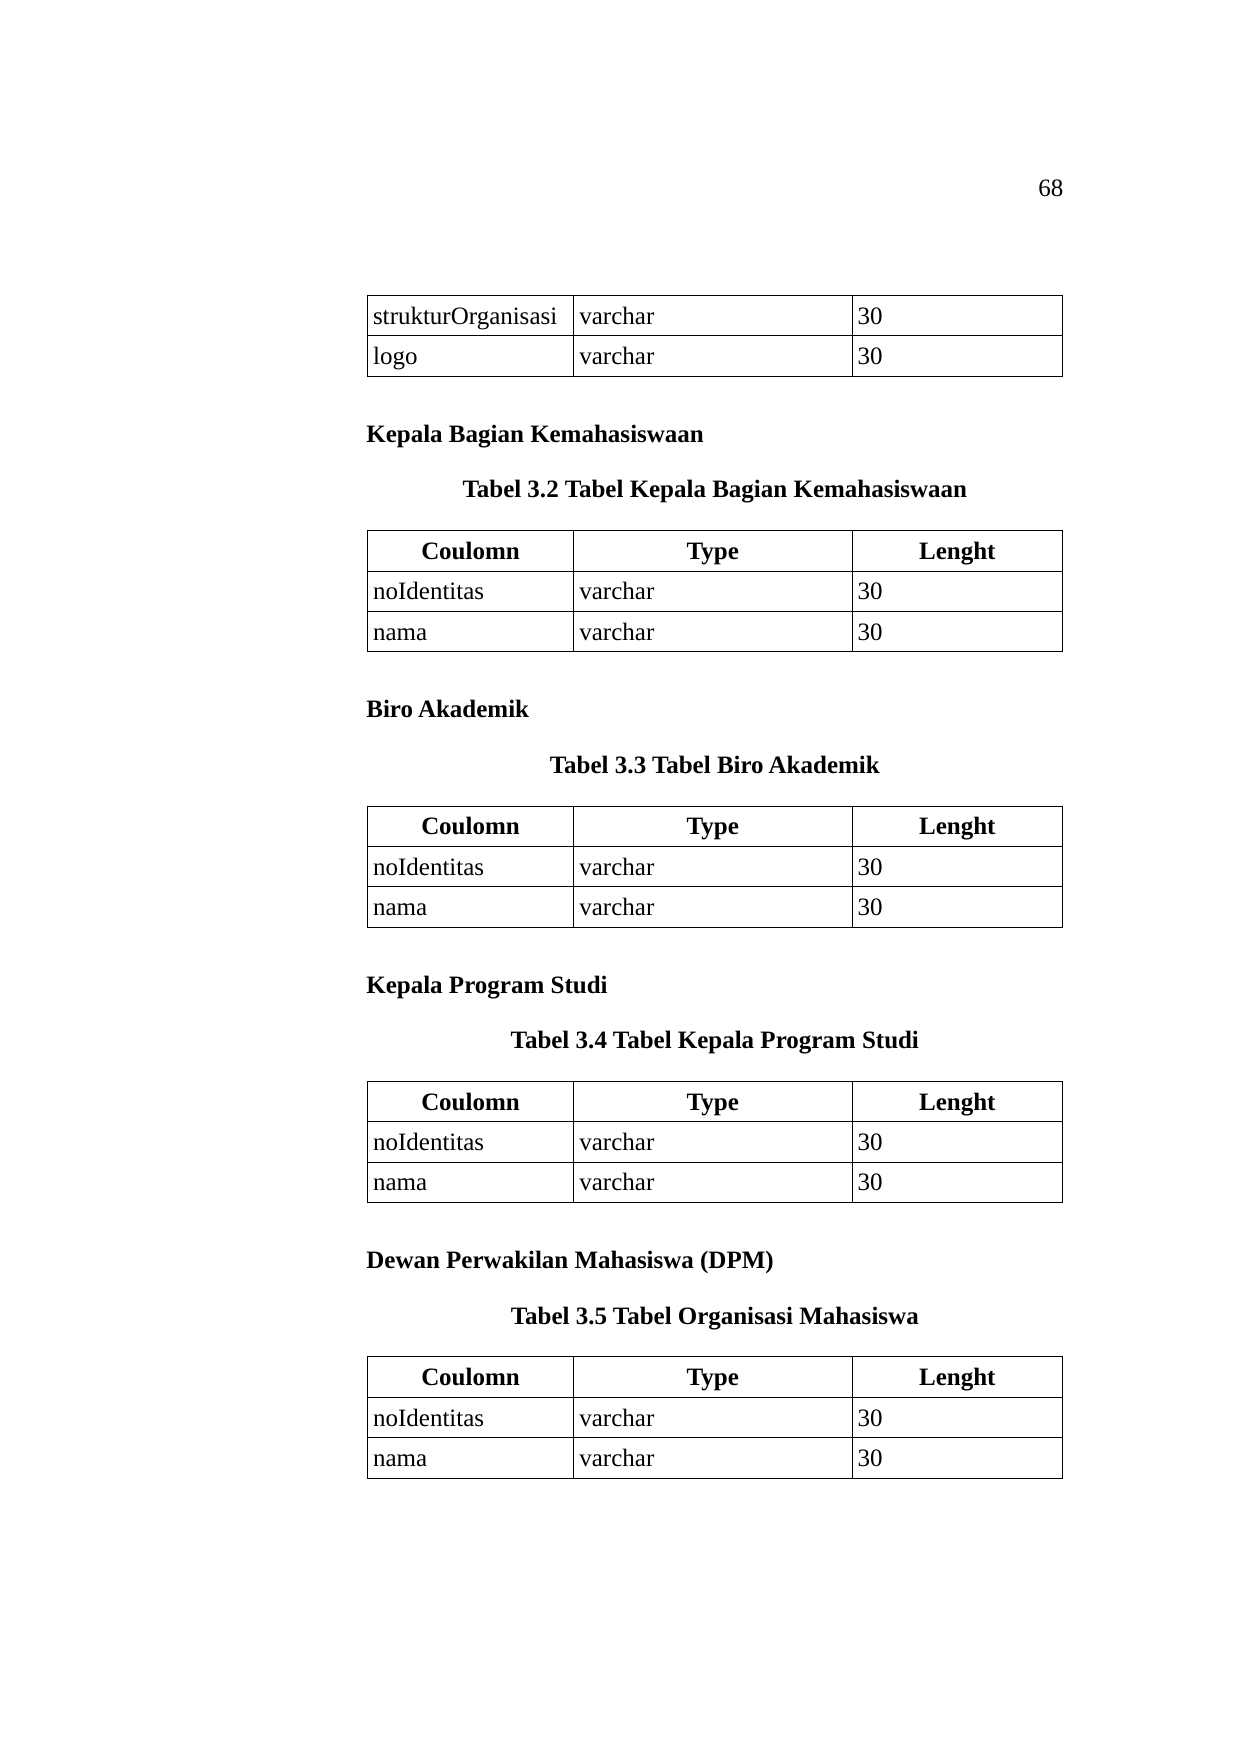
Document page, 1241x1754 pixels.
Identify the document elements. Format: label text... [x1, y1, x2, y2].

text Kepala Program Studi [366, 970, 1063, 998]
table_cell 30 [853, 847, 1062, 886]
table_header Lenght [853, 1082, 1062, 1121]
text Kepala Bagian Kemahasiswaan [366, 419, 1063, 448]
table_header Coulomn [368, 1357, 573, 1397]
text Dewan Perwakilan Mahasiswa (DPM) [366, 1245, 1063, 1274]
text Tabel 3.5 Tabel Organisasi Mahasiswa [366, 1301, 1063, 1329]
text Tabel 3.2 Tabel Kepala Bagian Kemahasiswaan [366, 474, 1063, 503]
table_cell 30 [853, 1163, 1062, 1202]
table_cell noIdentitas [368, 572, 573, 611]
table_header Coulomn [368, 1082, 573, 1121]
table_cell nama [368, 887, 573, 927]
table_cell varchar [574, 612, 852, 651]
table_cell varchar [574, 1438, 852, 1477]
table_header Type [574, 531, 852, 571]
table_cell 30 [853, 572, 1062, 611]
table_cell varchar [574, 336, 852, 376]
table_cell nama [368, 612, 573, 651]
table_cell noIdentitas [368, 1398, 573, 1437]
table_cell noIdentitas [368, 1122, 573, 1162]
table_cell varchar [574, 847, 852, 886]
table_header Coulomn [368, 807, 573, 846]
table_cell 30 [853, 336, 1062, 376]
table_cell logo [368, 336, 573, 376]
table_cell varchar [574, 887, 852, 927]
table_cell nama [368, 1163, 573, 1202]
table_header Type [574, 807, 852, 846]
table_cell 30 [853, 296, 1062, 335]
table_header Coulomn [368, 531, 573, 571]
table_cell varchar [574, 1122, 852, 1162]
table_cell 30 [853, 612, 1062, 651]
table_header Lenght [853, 807, 1062, 846]
table_cell varchar [574, 296, 852, 335]
table_cell 30 [853, 1122, 1062, 1162]
table_header Type [574, 1082, 852, 1121]
table_cell varchar [574, 572, 852, 611]
table_header Lenght [853, 1357, 1062, 1397]
table_cell varchar [574, 1398, 852, 1437]
table_cell strukturOrganisasi [368, 296, 573, 335]
text Biro Akademik [366, 694, 1063, 723]
table_cell 30 [853, 1438, 1062, 1477]
text Tabel 3.4 Tabel Kepala Program Studi [366, 1025, 1063, 1054]
table_cell varchar [574, 1163, 852, 1202]
table_cell 30 [853, 1398, 1062, 1437]
table_cell 30 [853, 887, 1062, 927]
table_header Type [574, 1357, 852, 1397]
text Tabel 3.3 Tabel Biro Akademik [366, 750, 1063, 779]
table_cell nama [368, 1438, 573, 1477]
table_header Lenght [853, 531, 1062, 571]
table_cell noIdentitas [368, 847, 573, 886]
